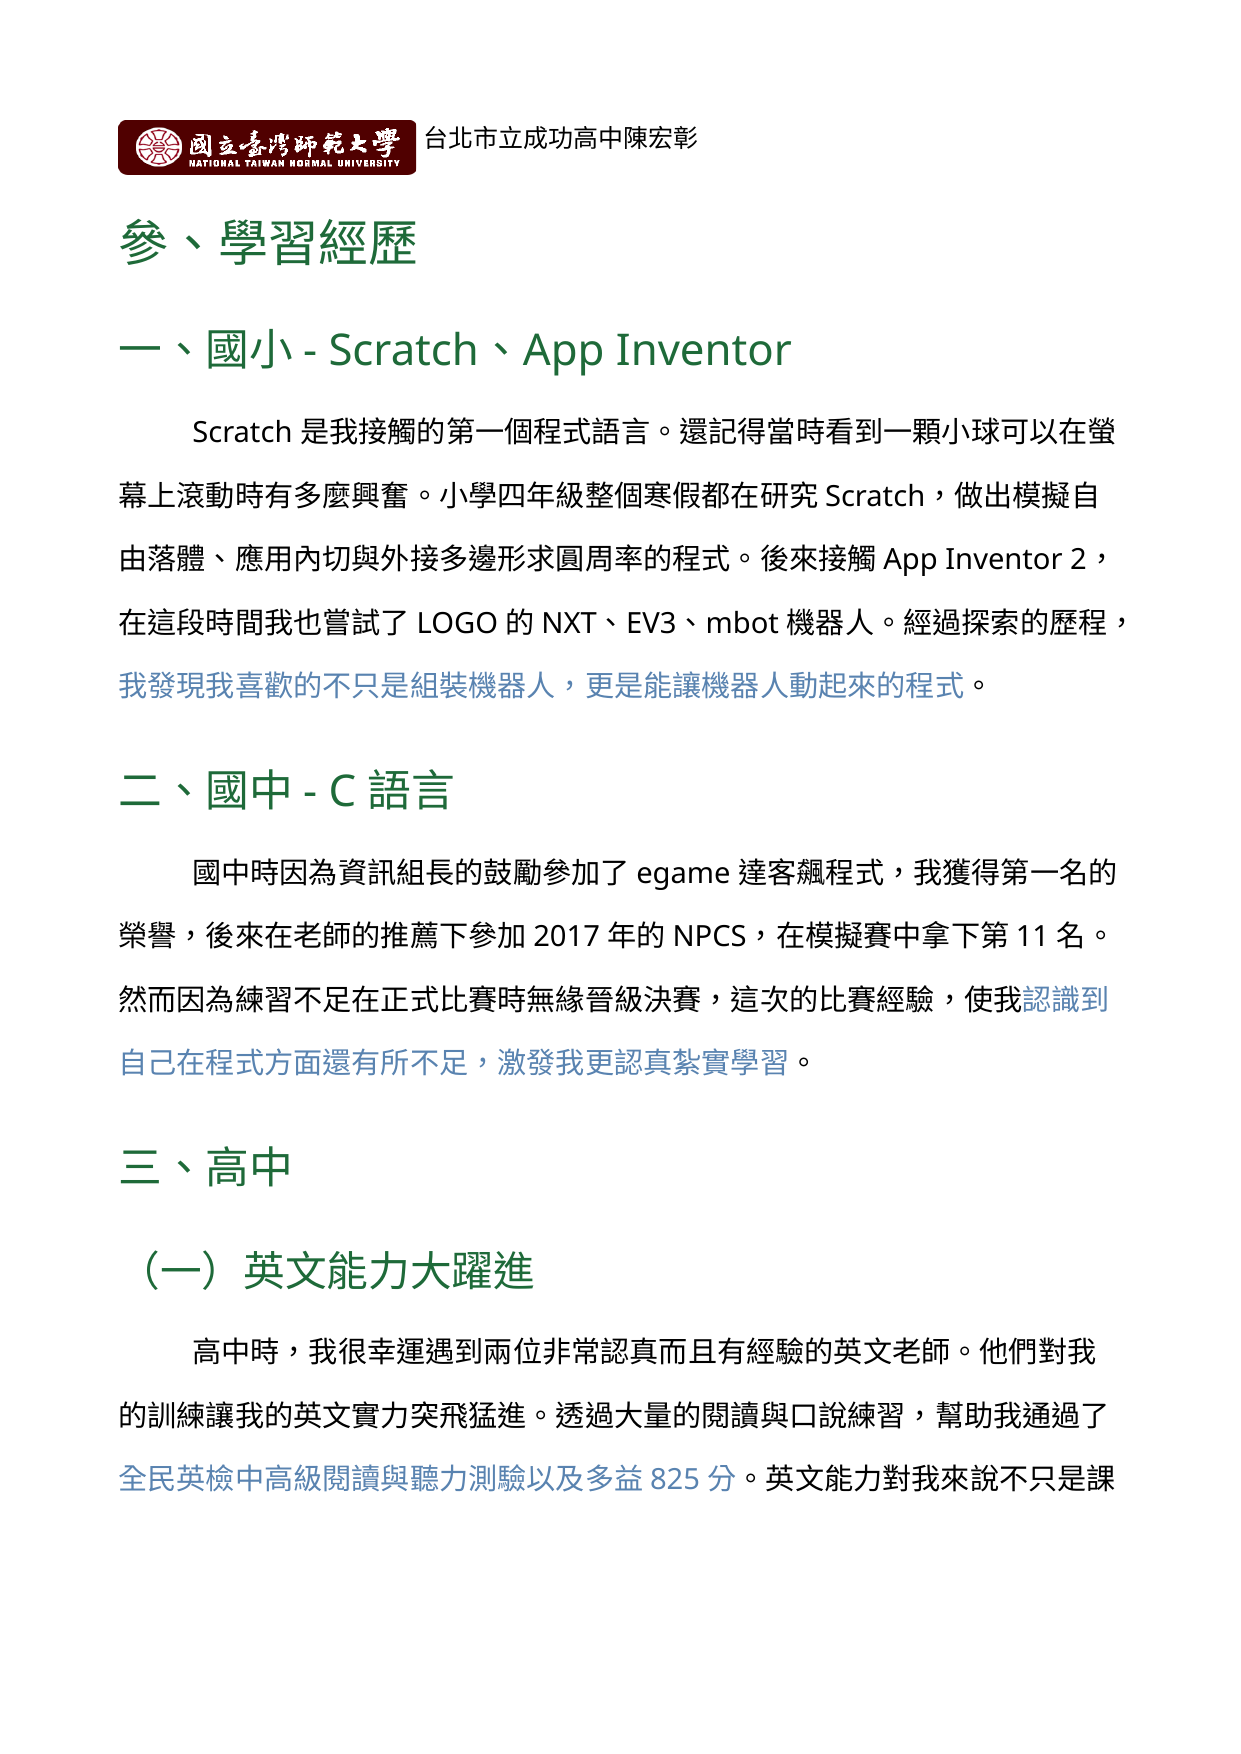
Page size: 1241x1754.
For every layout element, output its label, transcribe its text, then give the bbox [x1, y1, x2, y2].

subtitle 參、學習經歷 [118, 204, 1122, 276]
subtitle 三、高中 [118, 1133, 1122, 1196]
text 國中時因為資訊組長的鼓勵參加了 egame 達客飆程式，我獲得第一名的榮譽，後來在老師的推薦下參加 2017 年的 NPCS，在模擬賽中拿下第 11 名。然而因為練習不足在正式比賽時無緣晉級決賽，這次的比賽經驗，使我認識到自己在程式方面還有所不足，激發我更認真紮實學習。 [118, 849, 1122, 1082]
subtitle 一、國小 - Scratch、App Inventor [118, 315, 1122, 379]
picture [118, 120, 417, 175]
subtitle 二、國中 - C 語言 [118, 756, 1122, 819]
text 高中時，我很幸運遇到兩位非常認真而且有經驗的英文老師。他們對我的訓練讓我的英文實力突飛猛進。透過大量的閱讀與口說練習，幫助我通過了全民英檢中高級閱讀與聽力測驗以及多益 825 分。英文能力對我來說不只是課 [118, 1329, 1122, 1498]
subtitle （一）英文能力大躍進 [118, 1238, 1122, 1299]
text Scratch 是我接觸的第一個程式語言。還記得當時看到一顆小球可以在螢幕上滾動時有多麼興奮。小學四年級整個寒假都在研究 Scratch，做出模擬自由落體、應用內切與外接多邊形求圓周率的程式。後來接觸 App Inventor 2，在這段時間我也嘗試了 LOGO 的 NXT、EV3、mbot 機器人。經過探索的歷程，我發現我喜歡的不只是組裝機器人，更是能讓機器人動起來的程式。 [118, 409, 1122, 705]
